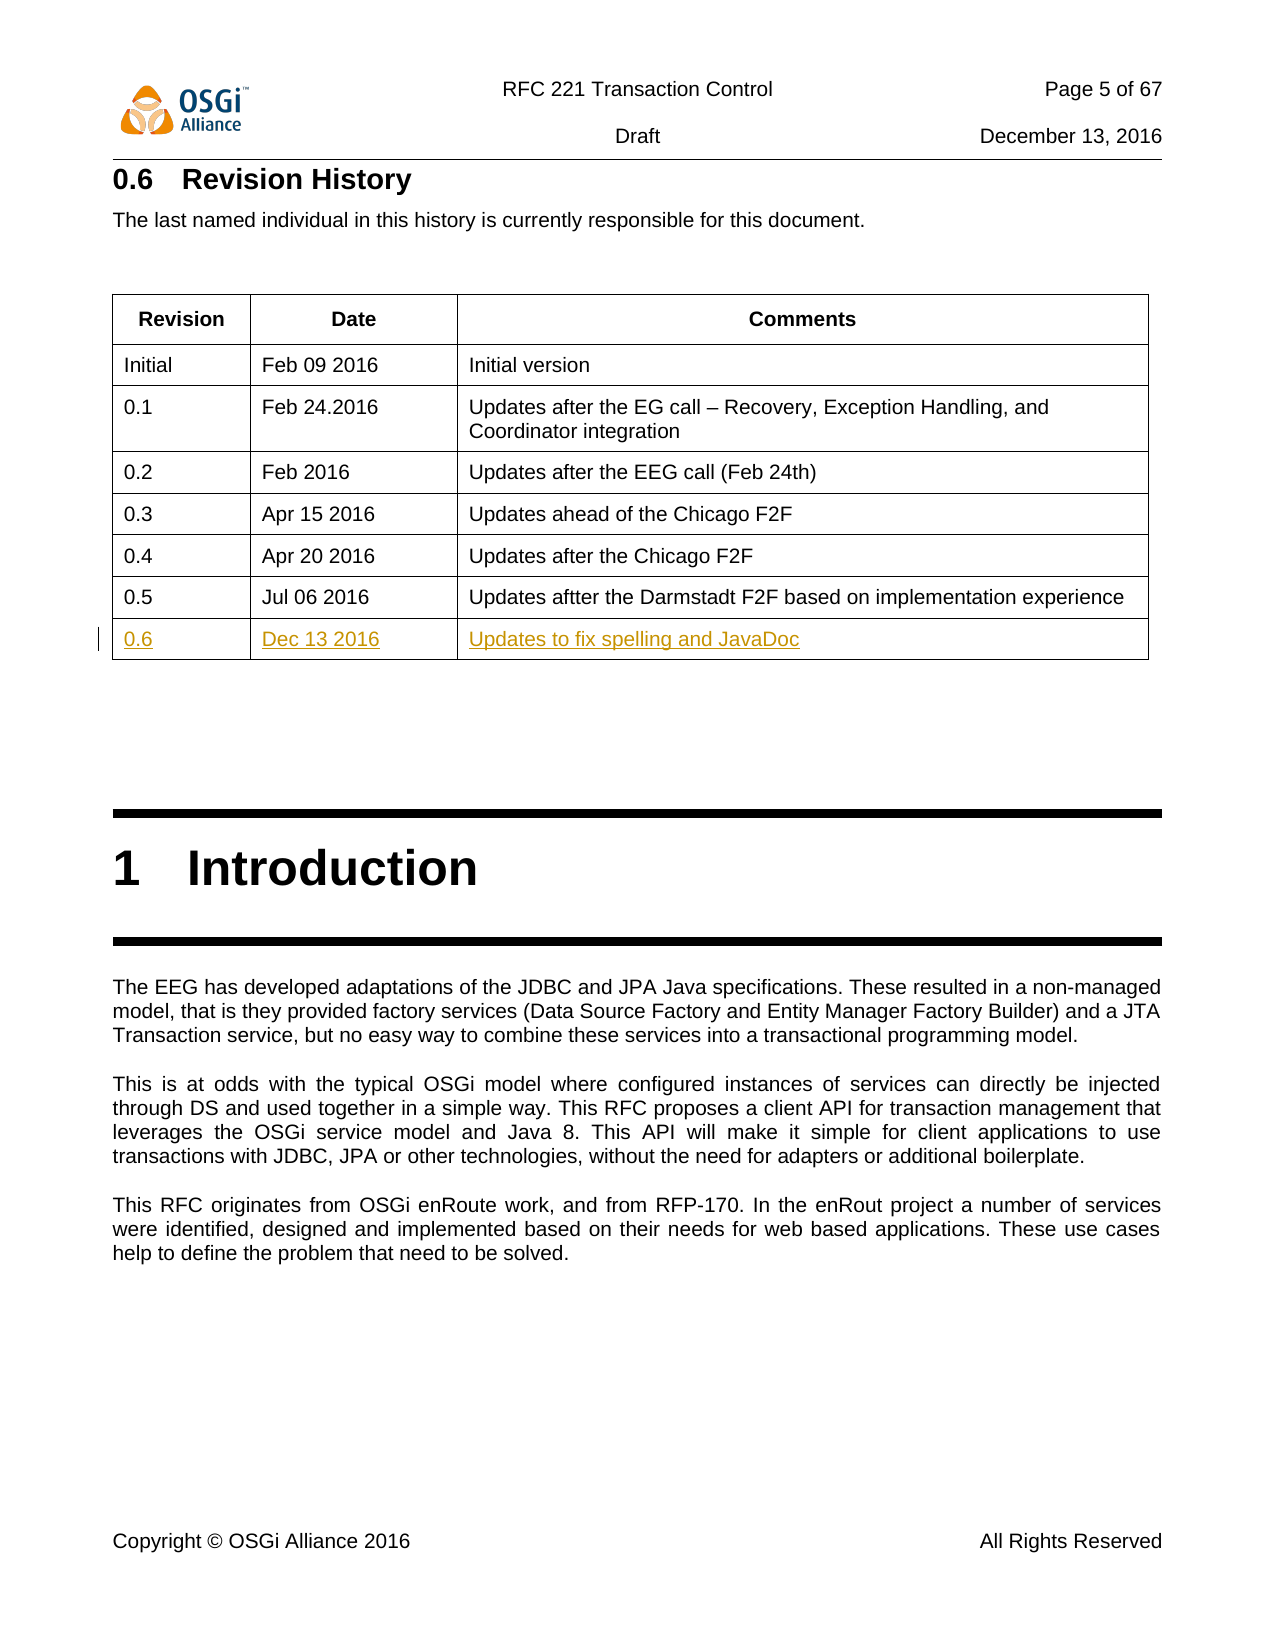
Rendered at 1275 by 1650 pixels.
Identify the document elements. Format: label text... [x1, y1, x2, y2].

table_cell Feb 09 2016 [251, 345, 457, 385]
picture [113, 78, 257, 142]
table_cell Updates ahead of the Chicago F2F [458, 494, 1148, 534]
table_cell Dec 13 2016 [251, 619, 457, 659]
text This is at odds with the typical OSGi model where configured instances of services can directly be injected through DS and used together in a simple way. This RFC proposes a client API for transaction management that leverages the OSGi service model and Java 8. This API will make it simple for client applications to use transactions with JDBC, JPA or other technologies, without the need for adapters or additional boilerplate. [112, 1072, 1162, 1168]
table_header Comments [458, 295, 1148, 343]
table_cell Apr 15 2016 [251, 494, 457, 534]
table_cell Updates to fix spelling and JavaDoc [458, 619, 1148, 659]
text The last named individual in this history is currently responsible for this document. [112, 208, 1162, 232]
table_cell 0.1 [113, 386, 250, 451]
table_cell 0.3 [113, 494, 250, 534]
table_cell Initial version [458, 345, 1148, 385]
text This RFC originates from OSGi enRoute work, and from RFP-170. In the enRout project a number of services were identified, designed and implemented based on their needs for web based applications. These use cases help to define the problem that need to be solved. [112, 1193, 1162, 1264]
table_cell Initial [113, 345, 250, 385]
table_cell Feb 24.2016 [251, 386, 457, 451]
table_cell Feb 2016 [251, 452, 457, 492]
subtitle Introduction [112, 810, 1162, 946]
table_cell Apr 20 2016 [251, 535, 457, 576]
table_cell Updates after the EG call – Recovery, Exception Handling, and Coordinator integration [458, 386, 1148, 451]
table_cell 0.6 [113, 619, 250, 659]
table_header Revision [113, 295, 250, 343]
table_cell 0.4 [113, 535, 250, 576]
table_cell 0.2 [113, 452, 250, 492]
table_cell Updates after the Chicago F2F [458, 535, 1148, 576]
table_cell 0.5 [113, 577, 250, 617]
text The EEG has developed adaptations of the JDBC and JPA Java specifications. These resulted in a non-managed model, that is they provided factory services (Data Source Factory and Entity Manager Factory Builder) and a JTA Transaction service, but no easy way to combine these services into a transactional programming model. [112, 975, 1162, 1047]
table_cell Jul 06 2016 [251, 577, 457, 617]
table_cell Updates after the EEG call (Feb 24th) [458, 452, 1148, 492]
table_header Date [251, 295, 457, 343]
subtitle Revision History [112, 160, 1162, 196]
table_cell Updates aftter the Darmstadt F2F based on implementation experience [458, 577, 1148, 617]
